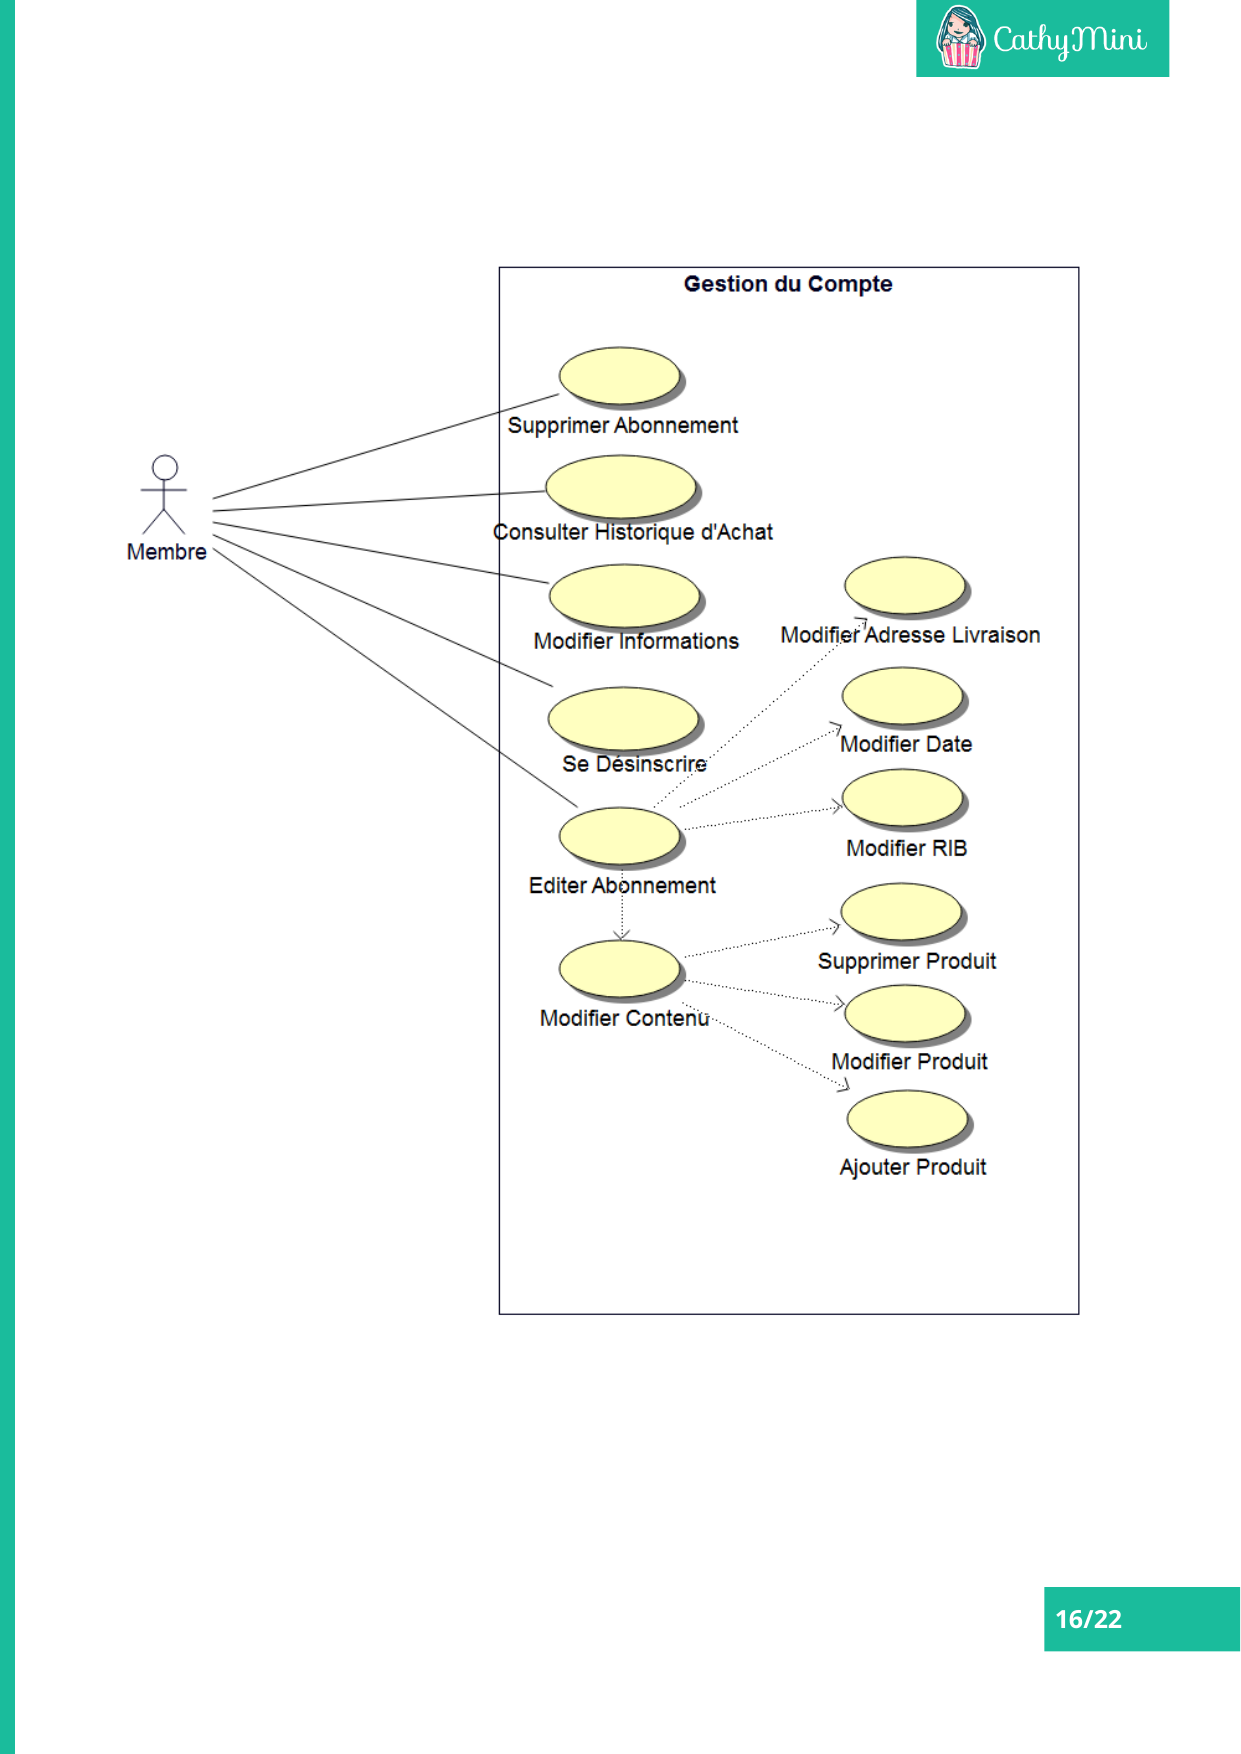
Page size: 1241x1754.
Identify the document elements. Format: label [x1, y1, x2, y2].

picture [929, 0, 1156, 73]
picture [118, 247, 1123, 1351]
